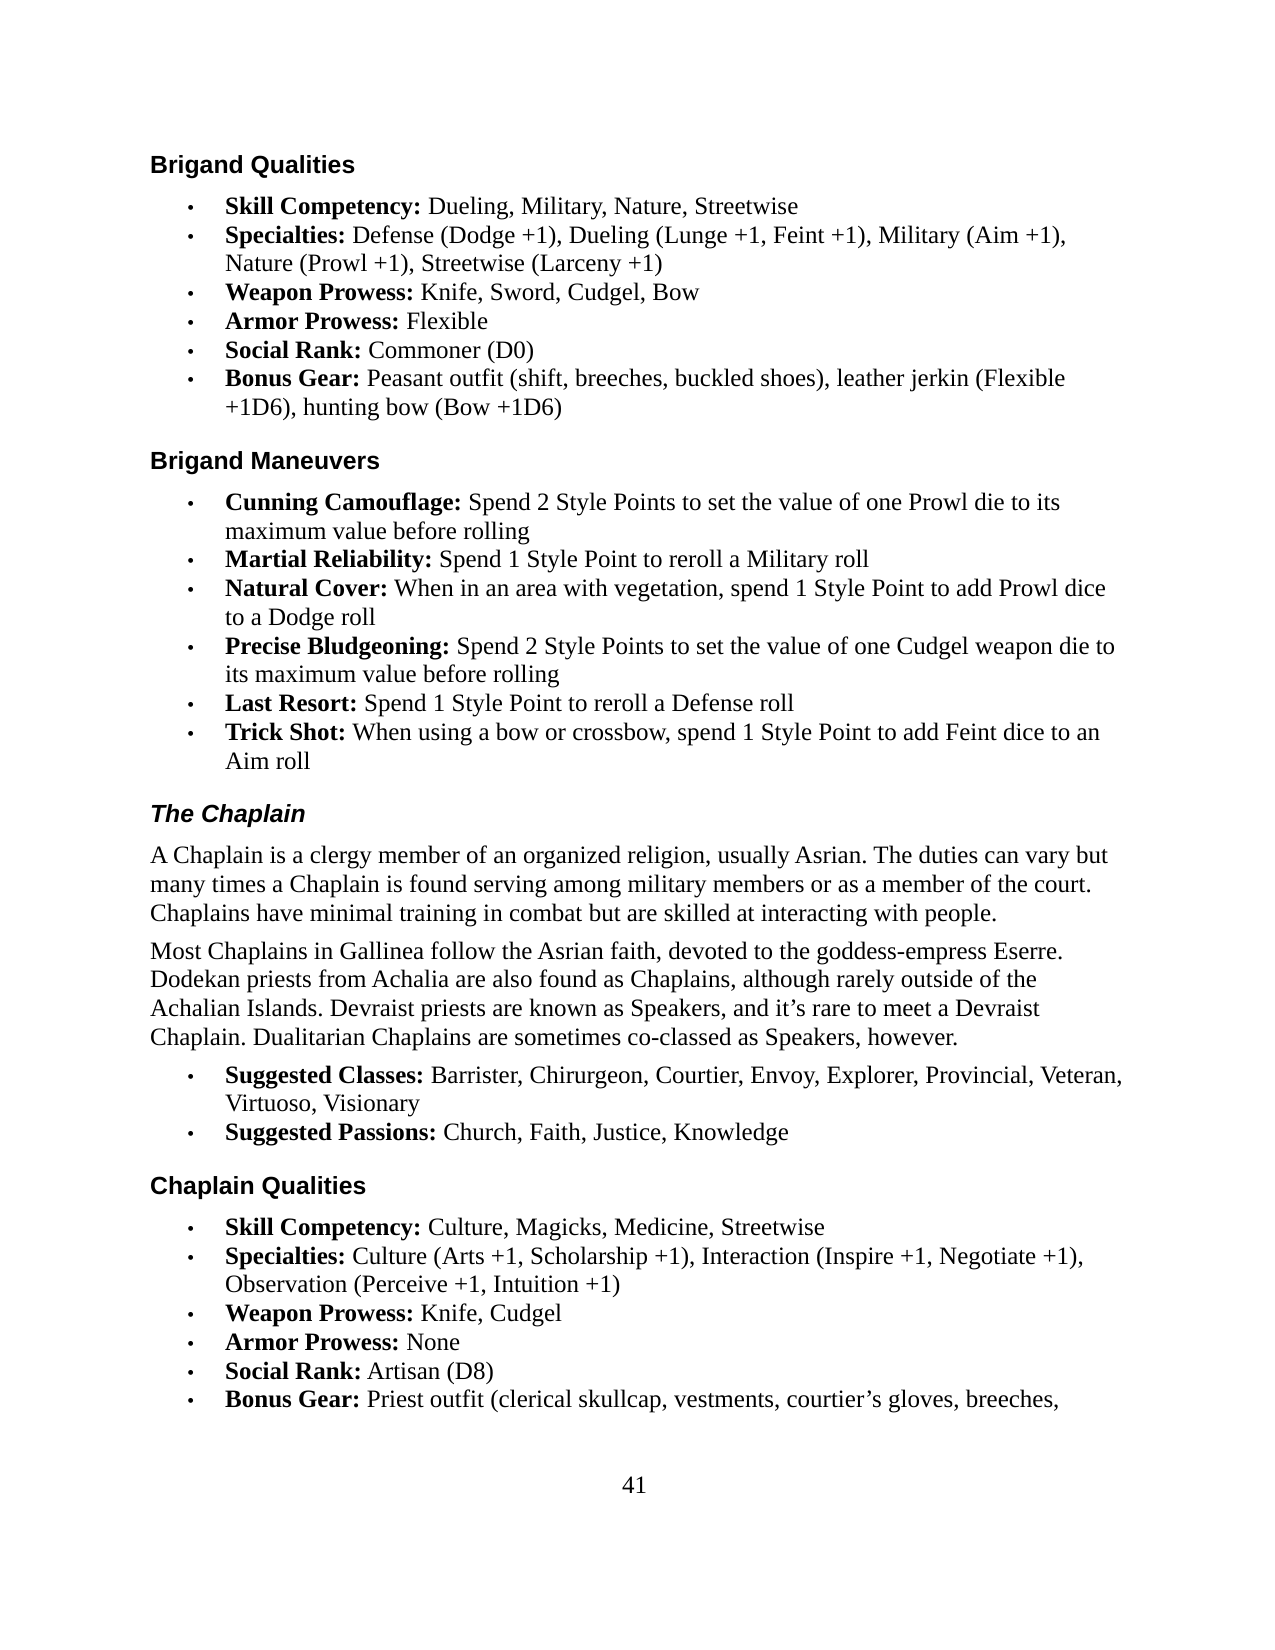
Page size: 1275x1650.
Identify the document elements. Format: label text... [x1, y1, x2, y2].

list Bonus Gear: Peasant outfit (shift, breeches, buckled shoes), leather jerkin (Flexible +1D6), hunting bow (Bow +1D6) [187, 363, 1125, 421]
list Martial Reliability: Spend 1 Style Point to reroll a Military roll [187, 544, 1125, 573]
list Bonus Gear: Priest outfit (clerical skullcap, vestments, courtier’s gloves, breeches, [187, 1384, 1125, 1413]
list Specialties: Culture (Arts +1, Scholarship +1), Interaction (Inspire +1, Negotiate +1), Observation (Perceive +1, Intuition +1) [187, 1241, 1125, 1298]
list Armor Prowess: Flexible [187, 306, 1125, 335]
text A Chaplain is a clergy member of an organized religion, usually Asrian. The duties can vary but many times a Chaplain is found serving among military members or as a member of the court. Chaplains have minimal training in combat but are skilled at interacting with people. [150, 841, 1125, 927]
list Specialties: Defense (Dodge +1), Dueling (Lunge +1, Feint +1), Military (Aim +1), Nature (Prowl +1), Streetwise (Larceny +1) [187, 220, 1125, 277]
subtitle Brigand Qualities [150, 150, 1125, 178]
text Most Chaplains in Gallinea follow the Asrian faith, devoted to the goddess-empress Eserre. Dodekan priests from Achalia are also found as Chaplains, although rarely outside of the Achalian Islands. Devraist priests are known as Speakers, and it’s rare to meet a Devraist Chaplain. Dualitarian Chaplains are sometimes co-classed as Speakers, however. [150, 936, 1125, 1051]
list Social Rank: Artisan (D8) [187, 1356, 1125, 1384]
list Suggested Classes: Barrister, Chirurgeon, Courtier, Envoy, Explorer, Provincial, Veteran, Virtuoso, Visionary [187, 1060, 1125, 1117]
list Suggested Passions: Church, Faith, Justice, Knowledge [187, 1117, 1125, 1146]
list Skill Competency: Dueling, Military, Nature, Streetwise [187, 191, 1125, 220]
list Natural Cover: When in an area with vegetation, spend 1 Style Point to add Prowl dice to a Dodge roll [187, 573, 1125, 631]
list Skill Competency: Culture, Magicks, Medicine, Streetwise [187, 1212, 1125, 1241]
list Weapon Prowess: Knife, Cudgel [187, 1298, 1125, 1327]
subtitle The Chaplain [150, 799, 1125, 828]
subtitle Brigand Maneuvers [150, 446, 1125, 474]
list Armor Prowess: None [187, 1327, 1125, 1356]
list Cunning Camouflage: Spend 2 Style Points to set the value of one Prowl die to its maximum value before rolling [187, 487, 1125, 544]
list Weapon Prowess: Knife, Sword, Cudgel, Bow [187, 277, 1125, 306]
list Precise Bludgeoning: Spend 2 Style Points to set the value of one Cudgel weapon die to its maximum value before rolling [187, 631, 1125, 688]
list Last Resort: Spend 1 Style Point to reroll a Defense roll [187, 688, 1125, 717]
list Trick Shot: When using a bow or crossbow, spend 1 Style Point to add Feint dice to an Aim roll [187, 717, 1125, 774]
subtitle Chaplain Qualities [150, 1171, 1125, 1199]
list Social Rank: Commoner (D0) [187, 335, 1125, 363]
